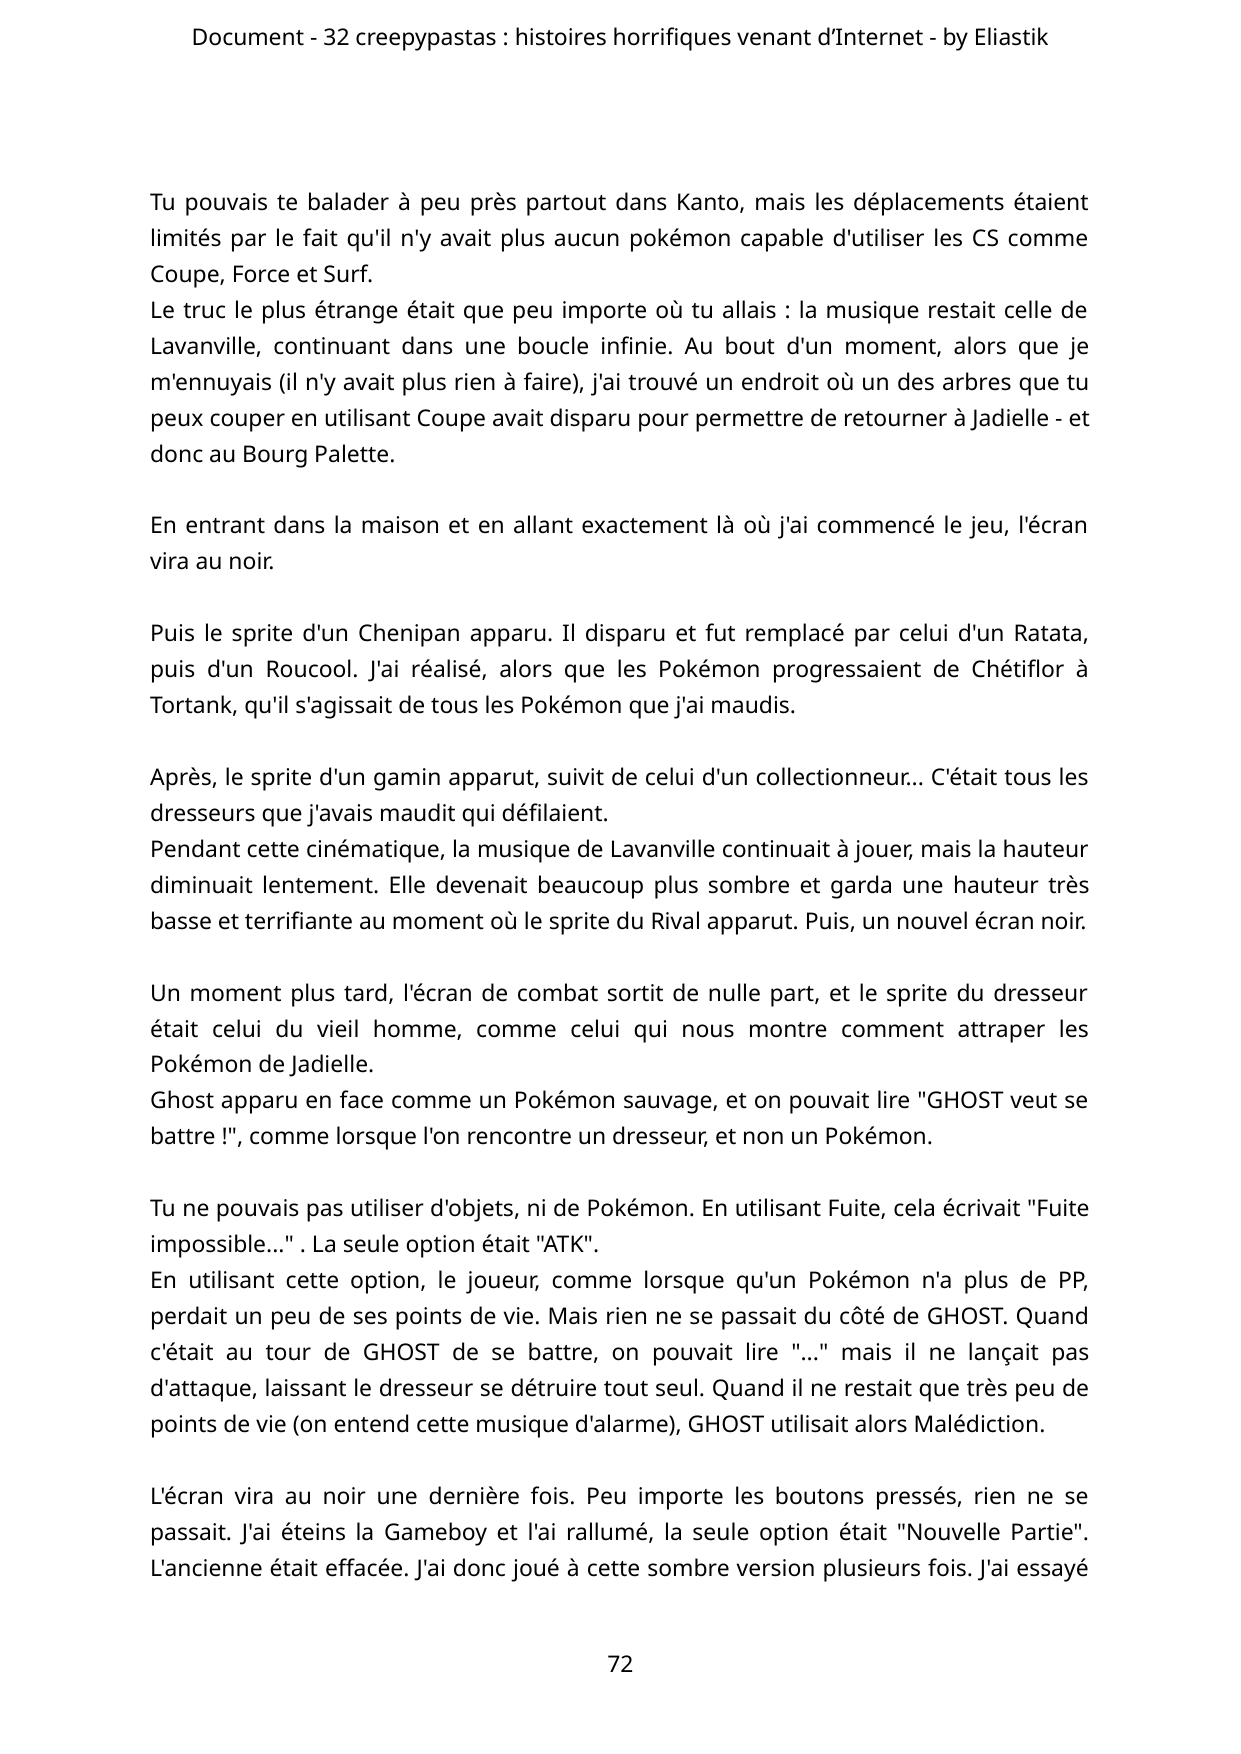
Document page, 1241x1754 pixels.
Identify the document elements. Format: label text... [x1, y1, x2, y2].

text Tu pouvais te balader à peu près partout dans Kanto, mais les déplacements étaient limités par le fait qu'il n'y avait plus aucun pokémon capable d'utiliser les CS comme Coupe, Force et Surf. [150, 186, 1090, 289]
text Un moment plus tard, l'écran de combat sortit de nulle part, et le sprite du dresseur était celui du vieil homme, comme celui qui nous montre comment attraper les Pokémon de Jadielle. [150, 977, 1090, 1080]
text L'écran vira au noir une dernière fois. Peu importe les boutons pressés, rien ne se passait. J'ai éteins la Gameboy et l'ai rallumé, la seule option était "Nouvelle Partie". L'ancienne était effacée. J'ai donc joué à cette sombre version plusieurs fois. J'ai essayé [150, 1480, 1090, 1583]
text Puis le sprite d'un Chenipan apparu. Il disparu et fut remplacé par celui d'un Ratata, puis d'un Roucool. J'ai réalisé, alors que les Pokémon progressaient de Chétiflor à Tortank, qu'il s'agissait de tous les Pokémon que j'ai maudis. [150, 617, 1090, 720]
text Pendant cette cinématique, la musique de Lavanville continuait à jouer, mais la hauteur diminuait lentement. Elle devenait beaucoup plus sombre et garda une hauteur très basse et terrifiante au moment où le sprite du Rival apparut. Puis, un nouvel écran noir. [150, 833, 1090, 936]
text Après, le sprite d'un gamin apparut, suivit de celui d'un collectionneur... C'était tous les dresseurs que j'avais maudit qui défilaient. [150, 761, 1090, 828]
text En entrant dans la maison et en allant exactement là où j'ai commencé le jeu, l'écran vira au noir. [150, 509, 1090, 577]
text Le truc le plus étrange était que peu importe où tu allais : la musique restait celle de Lavanville, continuant dans une boucle infinie. Au bout d'un moment, alors que je m'ennuyais (il n'y avait plus rien à faire), j'ai trouvé un endroit où un des arbres que tu peux couper en utilisant Coupe avait disparu pour permettre de retourner à Jadielle - et donc au Bourg Palette. [150, 294, 1090, 469]
text Tu ne pouvais pas utiliser d'objets, ni de Pokémon. En utilisant Fuite, cela écrivait "Fuite impossible..." . La seule option était "ATK". [150, 1192, 1090, 1259]
text Ghost apparu en face comme un Pokémon sauvage, et on pouvait lire "GHOST veut se battre !", comme lorsque l'on rencontre un dresseur, et non un Pokémon. [150, 1084, 1090, 1152]
text En utilisant cette option, le joueur, comme lorsque qu'un Pokémon n'a plus de PP, perdait un peu de ses points de vie. Mais rien ne se passait du côté de GHOST. Quand c'était au tour de GHOST de se battre, on pouvait lire "..." mais il ne lançait pas d'attaque, laissant le dresseur se détruire tout seul. Quand il ne restait que très peu de points de vie (on entend cette musique d'alarme), GHOST utilisait alors Malédiction. [150, 1264, 1090, 1439]
